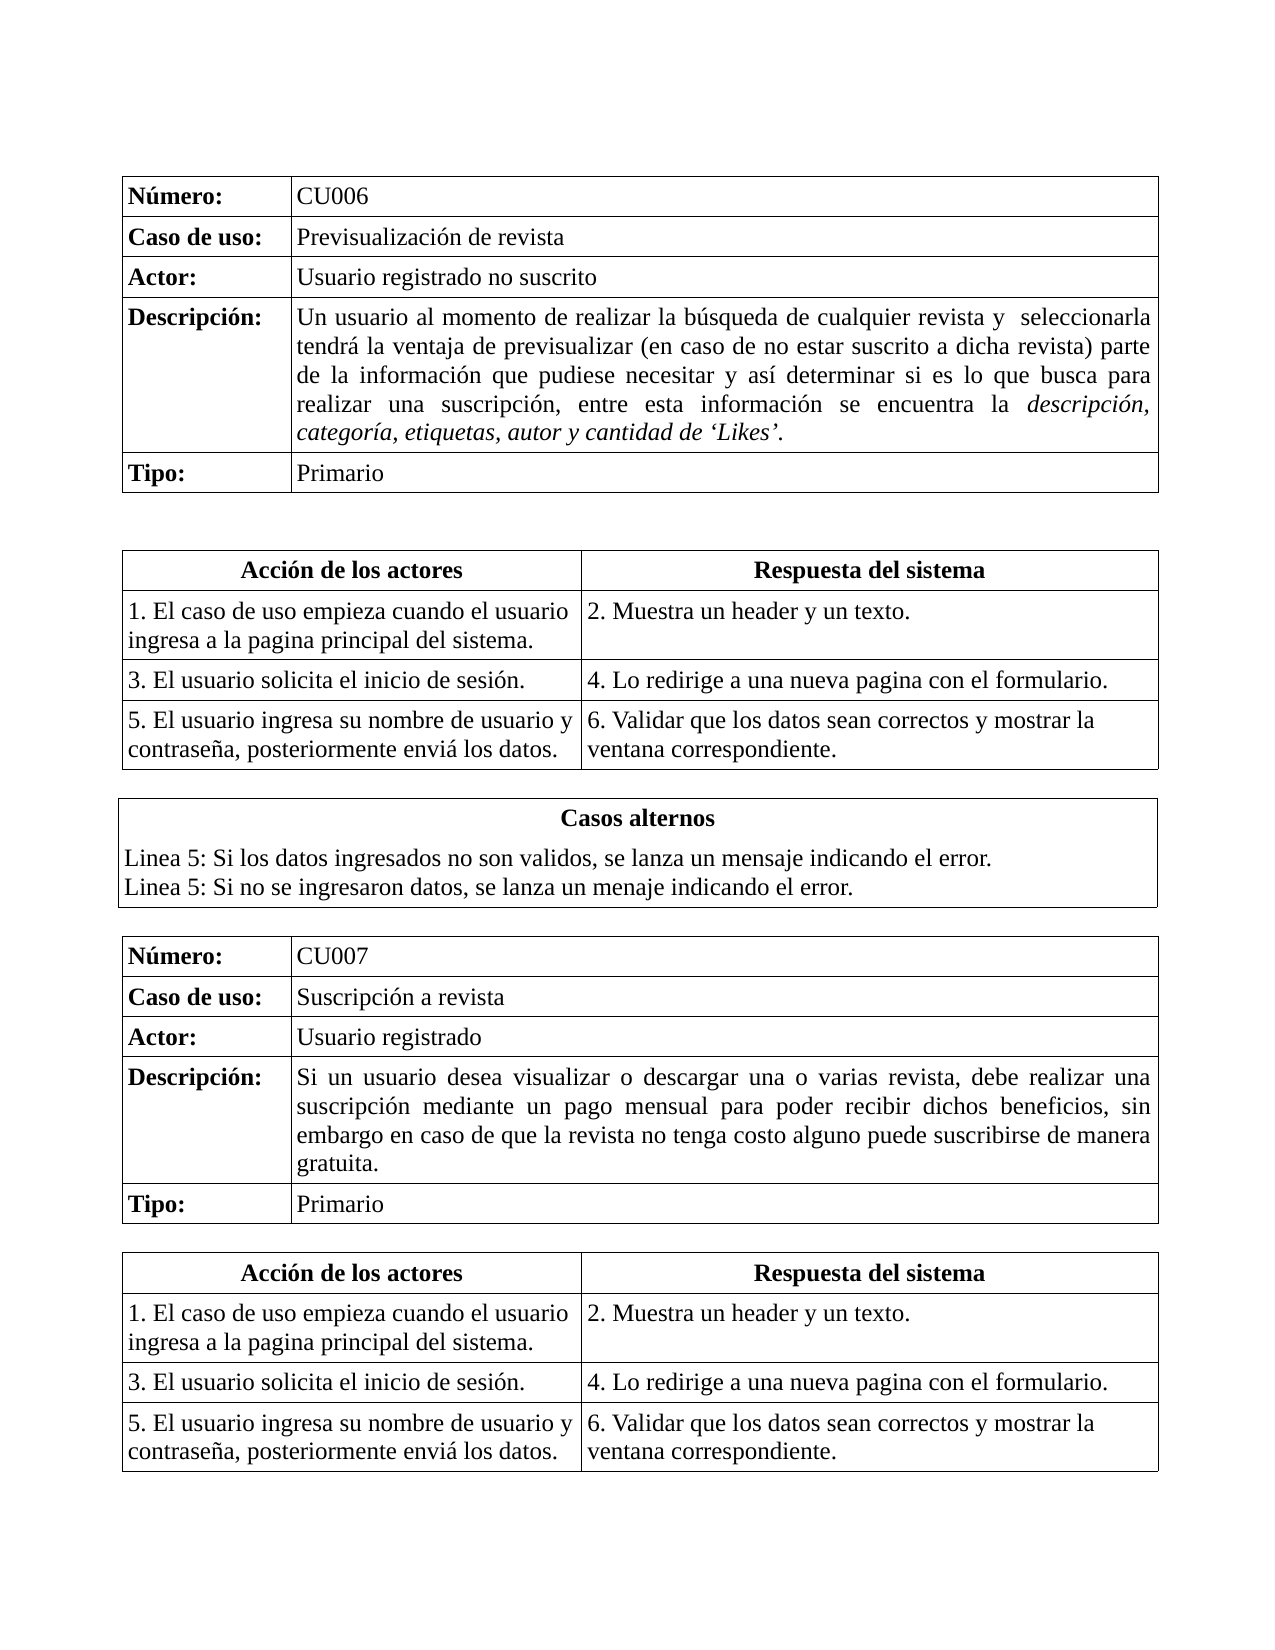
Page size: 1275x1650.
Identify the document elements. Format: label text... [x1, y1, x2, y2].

table_cell 6. Validar que los datos sean correctos y mostrar la ventana correspondiente. [582, 701, 1158, 768]
table_cell 5. El usuario ingresa su nombre de usuario y contraseña, posteriormente enviá los datos. [123, 1403, 581, 1471]
table_cell 6. Validar que los datos sean correctos y mostrar la ventana correspondiente. [582, 1403, 1158, 1471]
table_cell Actor: [123, 257, 291, 297]
table_cell 2. Muestra un header y un texto. [582, 591, 1158, 659]
table_cell Descripción: [123, 298, 291, 452]
table_header Casos alternos [119, 799, 1157, 838]
table_cell Primario [292, 453, 1158, 492]
table_cell Tipo: [123, 1184, 291, 1223]
table_cell 3. El usuario solicita el inicio de sesión. [123, 660, 581, 699]
table_cell Descripción: [123, 1057, 291, 1183]
table_header Número: [123, 177, 291, 216]
table_cell Suscripción a revista [292, 977, 1158, 1016]
table_cell Caso de uso: [123, 977, 291, 1016]
table_cell Actor: [123, 1017, 291, 1056]
table_cell 1. El caso de uso empieza cuando el usuario ingresa a la pagina principal del sistema. [123, 591, 581, 659]
table_header Número: [123, 937, 291, 976]
table_cell Previsualización de revista [292, 217, 1158, 256]
table_cell Caso de uso: [123, 217, 291, 256]
table_cell 5. El usuario ingresa su nombre de usuario y contraseña, posteriormente enviá los datos. [123, 701, 581, 768]
table_cell Tipo: [123, 453, 291, 492]
table_cell Un usuario al momento de realizar la búsqueda de cualquier revista y seleccionarla tendrá la ventaja de previsualizar (en caso de no estar suscrito a dicha revista) parte de la información que pudiese necesitar y así determinar si es lo que busca para realizar una suscripción, entre esta información se encuentra la descripción, categoría, etiquetas, autor y cantidad de ‘Likes’. [292, 298, 1158, 452]
table_cell Primario [292, 1184, 1158, 1223]
table_cell Usuario registrado [292, 1017, 1158, 1056]
table_header Acción de los actores [123, 1253, 581, 1292]
table_header Respuesta del sistema [582, 551, 1158, 590]
table_cell Linea 5: Si los datos ingresados no son validos, se lanza un mensaje indicando el error. Linea 5: Si no se ingresaron datos, se lanza un menaje indicando el error. [119, 838, 1157, 907]
table_cell 4. Lo redirige a una nueva pagina con el formulario. [582, 1363, 1158, 1402]
table_cell 1. El caso de uso empieza cuando el usuario ingresa a la pagina principal del sistema. [123, 1294, 581, 1362]
table_header Respuesta del sistema [582, 1253, 1158, 1292]
table_cell Usuario registrado no suscrito [292, 257, 1158, 297]
table_header CU006 [292, 177, 1158, 216]
table_cell 2. Muestra un header y un texto. [582, 1294, 1158, 1362]
table_header Acción de los actores [123, 551, 581, 590]
table_cell Si un usuario desea visualizar o descargar una o varias revista, debe realizar una suscripción mediante un pago mensual para poder recibir dichos beneficios, sin embargo en caso de que la revista no tenga costo alguno puede suscribirse de manera gratuita. [292, 1057, 1158, 1183]
table_cell 4. Lo redirige a una nueva pagina con el formulario. [582, 660, 1158, 699]
table_header CU007 [292, 937, 1158, 976]
table_cell 3. El usuario solicita el inicio de sesión. [123, 1363, 581, 1402]
